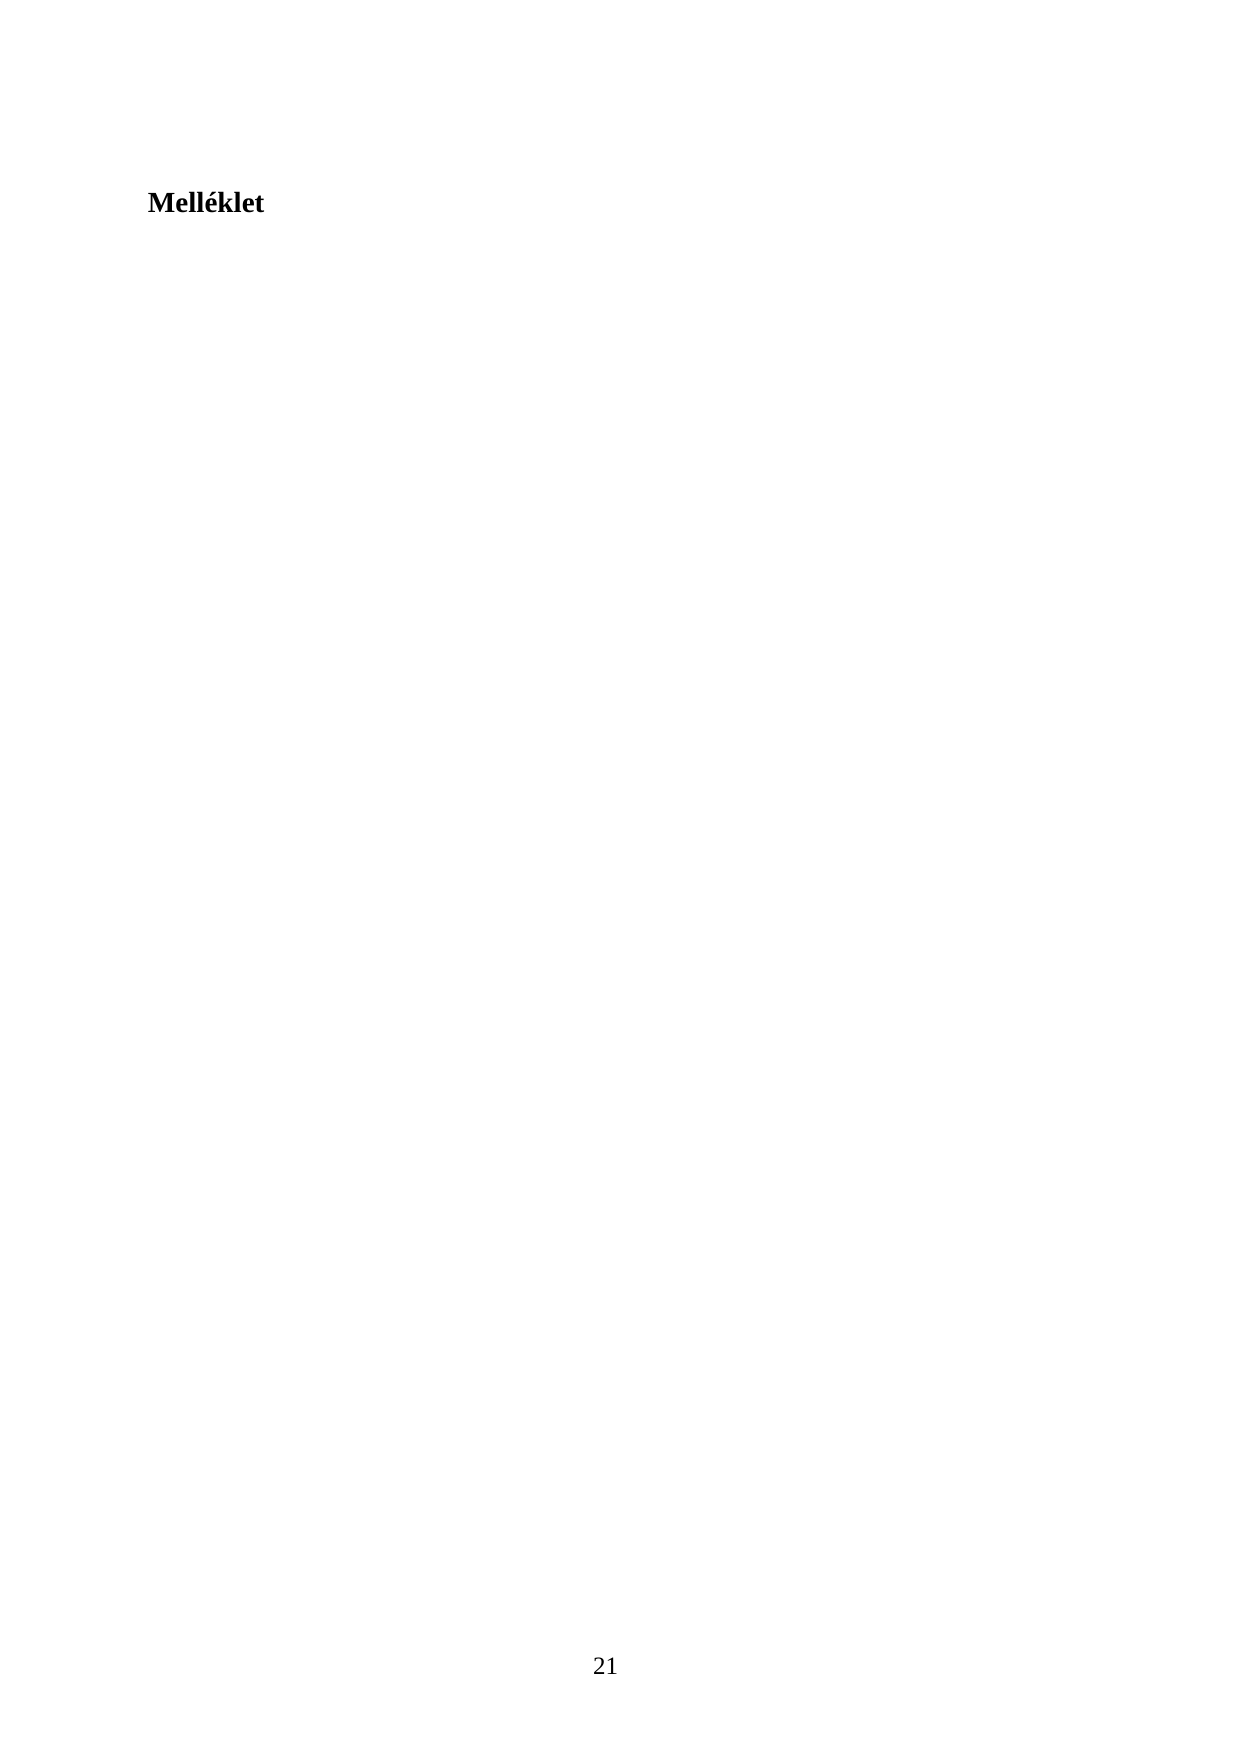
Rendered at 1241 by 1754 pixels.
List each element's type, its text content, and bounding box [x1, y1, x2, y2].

subtitle Melléklet [148, 185, 1092, 219]
